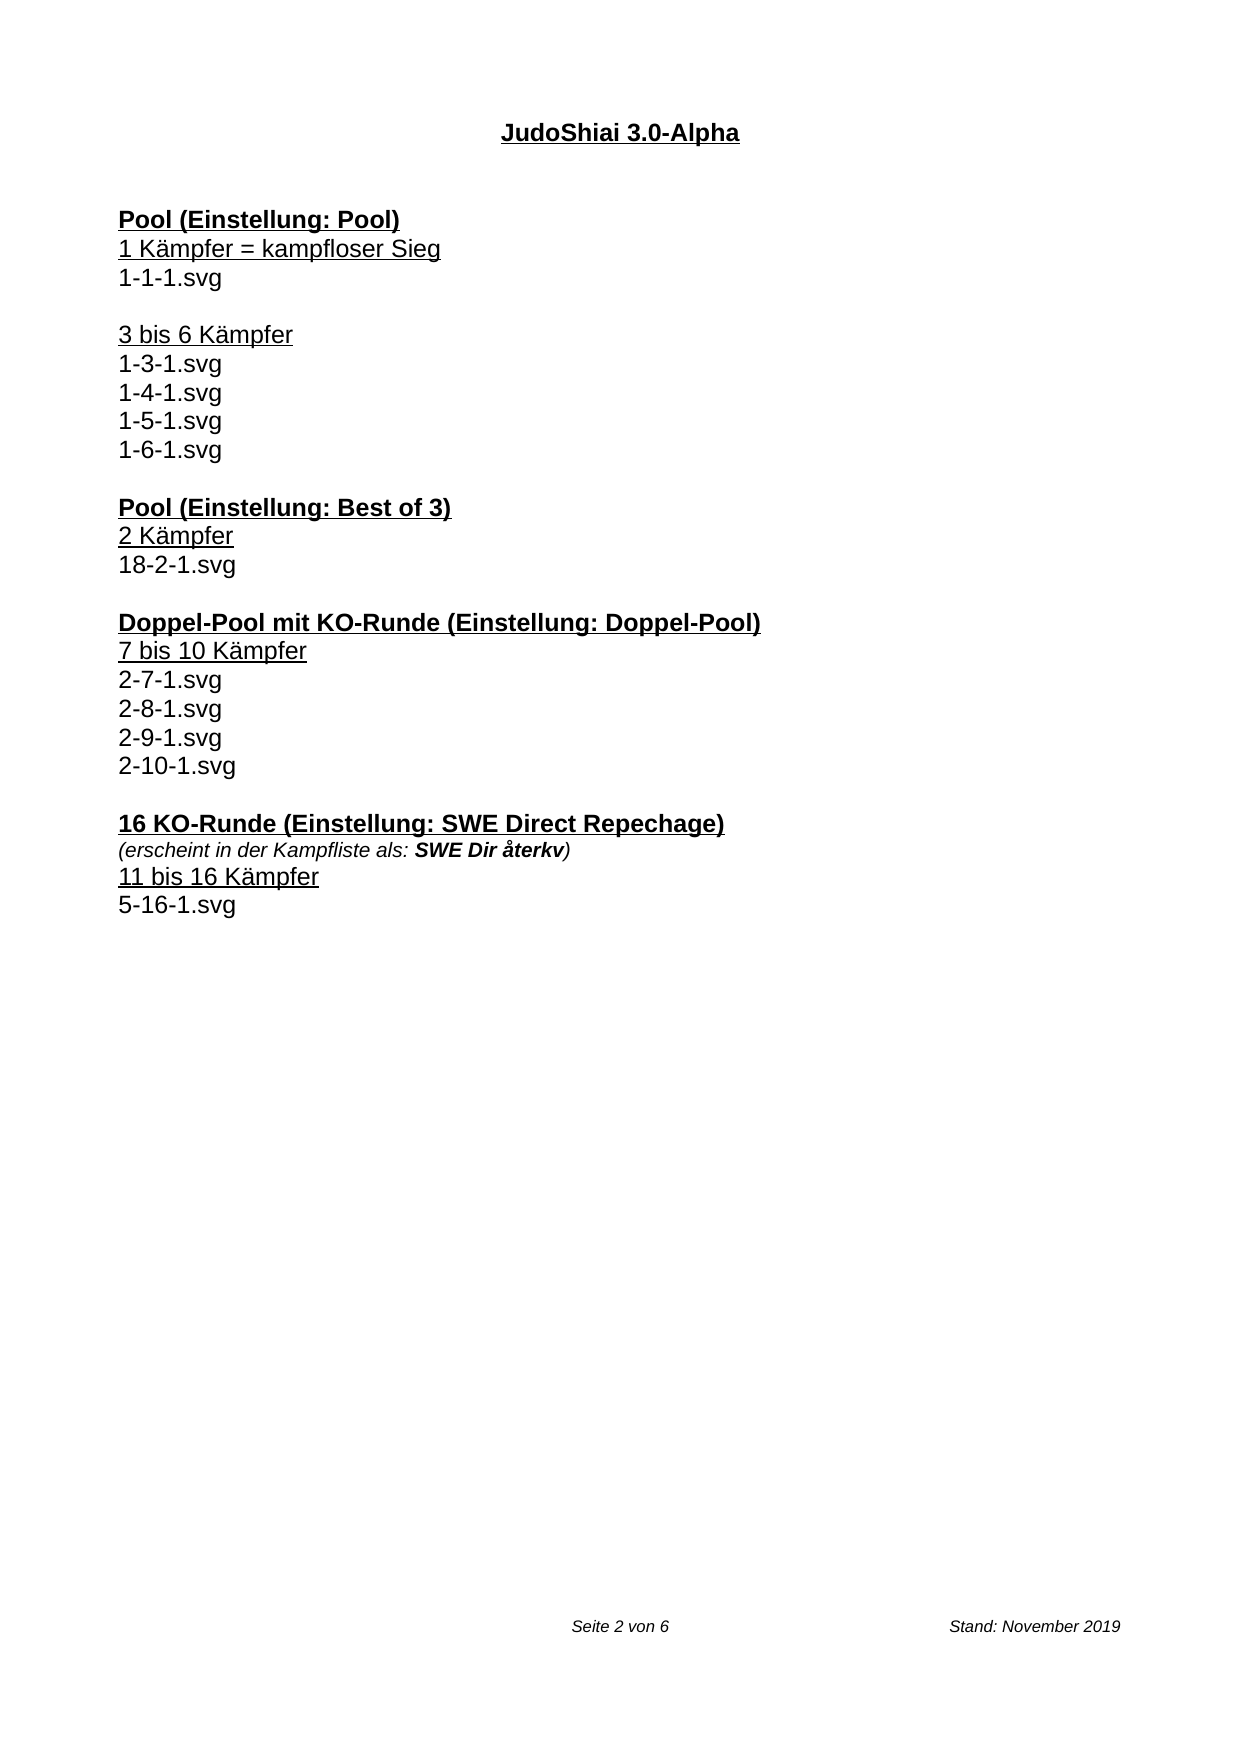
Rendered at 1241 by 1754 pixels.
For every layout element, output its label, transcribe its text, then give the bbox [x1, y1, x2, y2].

text 1-3-1.svg [118, 349, 1122, 378]
text 1-6-1.svg [118, 435, 1122, 464]
text 11 bis 16 Kämpfer [118, 862, 1122, 890]
text 1-1-1.svg [118, 263, 1122, 291]
text 2-8-1.svg [118, 694, 1122, 723]
text 2 Kämpfer [118, 521, 1122, 550]
text 5-16-1.svg [118, 890, 1122, 919]
text Doppel-Pool mit KO-Runde (Einstellung: Doppel-Pool) [118, 608, 1122, 636]
text 2-9-1.svg [118, 723, 1122, 751]
text Pool (Einstellung: Best of 3) [118, 493, 1122, 521]
text (erscheint in der Kampfliste als: SWE Dir återkv) [118, 838, 1122, 862]
text 16 KO-Runde (Einstellung: SWE Direct Repechage) [118, 809, 1122, 838]
text 1-5-1.svg [118, 406, 1122, 435]
text 1 Kämpfer = kampfloser Sieg [118, 234, 1122, 263]
text 3 bis 6 Kämpfer [118, 320, 1122, 349]
text 2-10-1.svg [118, 751, 1122, 780]
text 1-4-1.svg [118, 378, 1122, 406]
text 2-7-1.svg [118, 665, 1122, 694]
text 18-2-1.svg [118, 550, 1122, 579]
text 7 bis 10 Kämpfer [118, 636, 1122, 665]
text Pool (Einstellung: Pool) [118, 205, 1122, 234]
